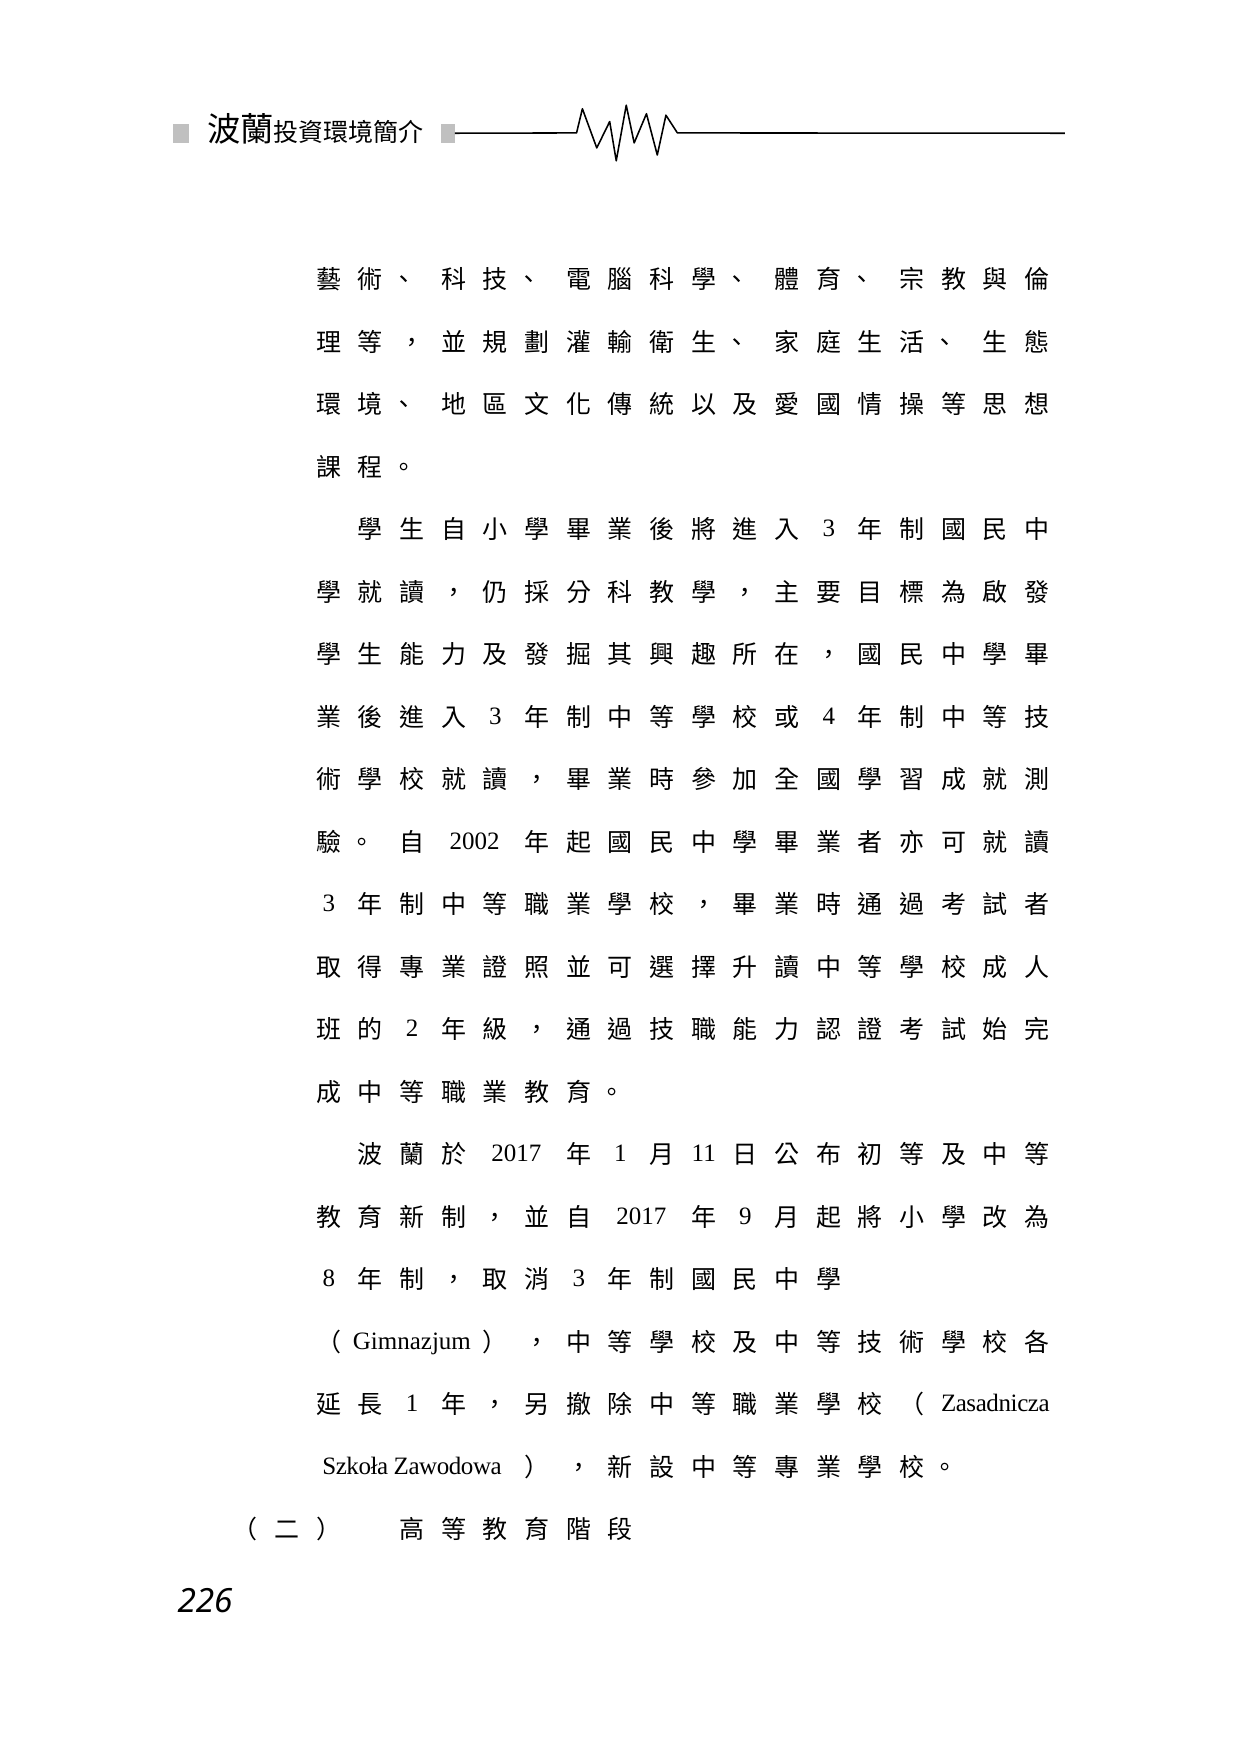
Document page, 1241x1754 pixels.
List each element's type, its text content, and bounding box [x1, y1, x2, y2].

text 學生自小學畢業後將進入3年制國民中學就讀，仍採分科教學，主要目標為啟發學生能力及發掘其興趣所在，國民中學畢業後進入3年制中等學校或4年制中等技術學校就讀，畢業時參加全國學習成就測驗。自2002年起國民中學畢業者亦可就讀3年制中等職業學校，畢業時通過考試者取得專業證照並可選擇升讀中等學校成人班的2年級，通過技職能力認證考試始完成中等職業教育。 [281, 486, 1058, 1111]
text 波蘭於2017年1月11日公布初等及中等教育新制，並自2017年9月起將小學改為8年制，取消3年制國民中學（Gimnazjum），中等學校及中等技術學校各延長1年，另撤除中等職業學校（Zasadnicza Szkoła Zawodowa），新設中等專業學校。 [281, 1111, 1058, 1486]
text （二） 高等教育階段 [207, 1486, 1058, 1549]
text 藝術、科技、電腦科學、體育、宗教與倫理等，並規劃灌輸衛生、家庭生活、生態環境、地區文化傳統以及愛國情操等思想課程。 [281, 236, 1058, 486]
